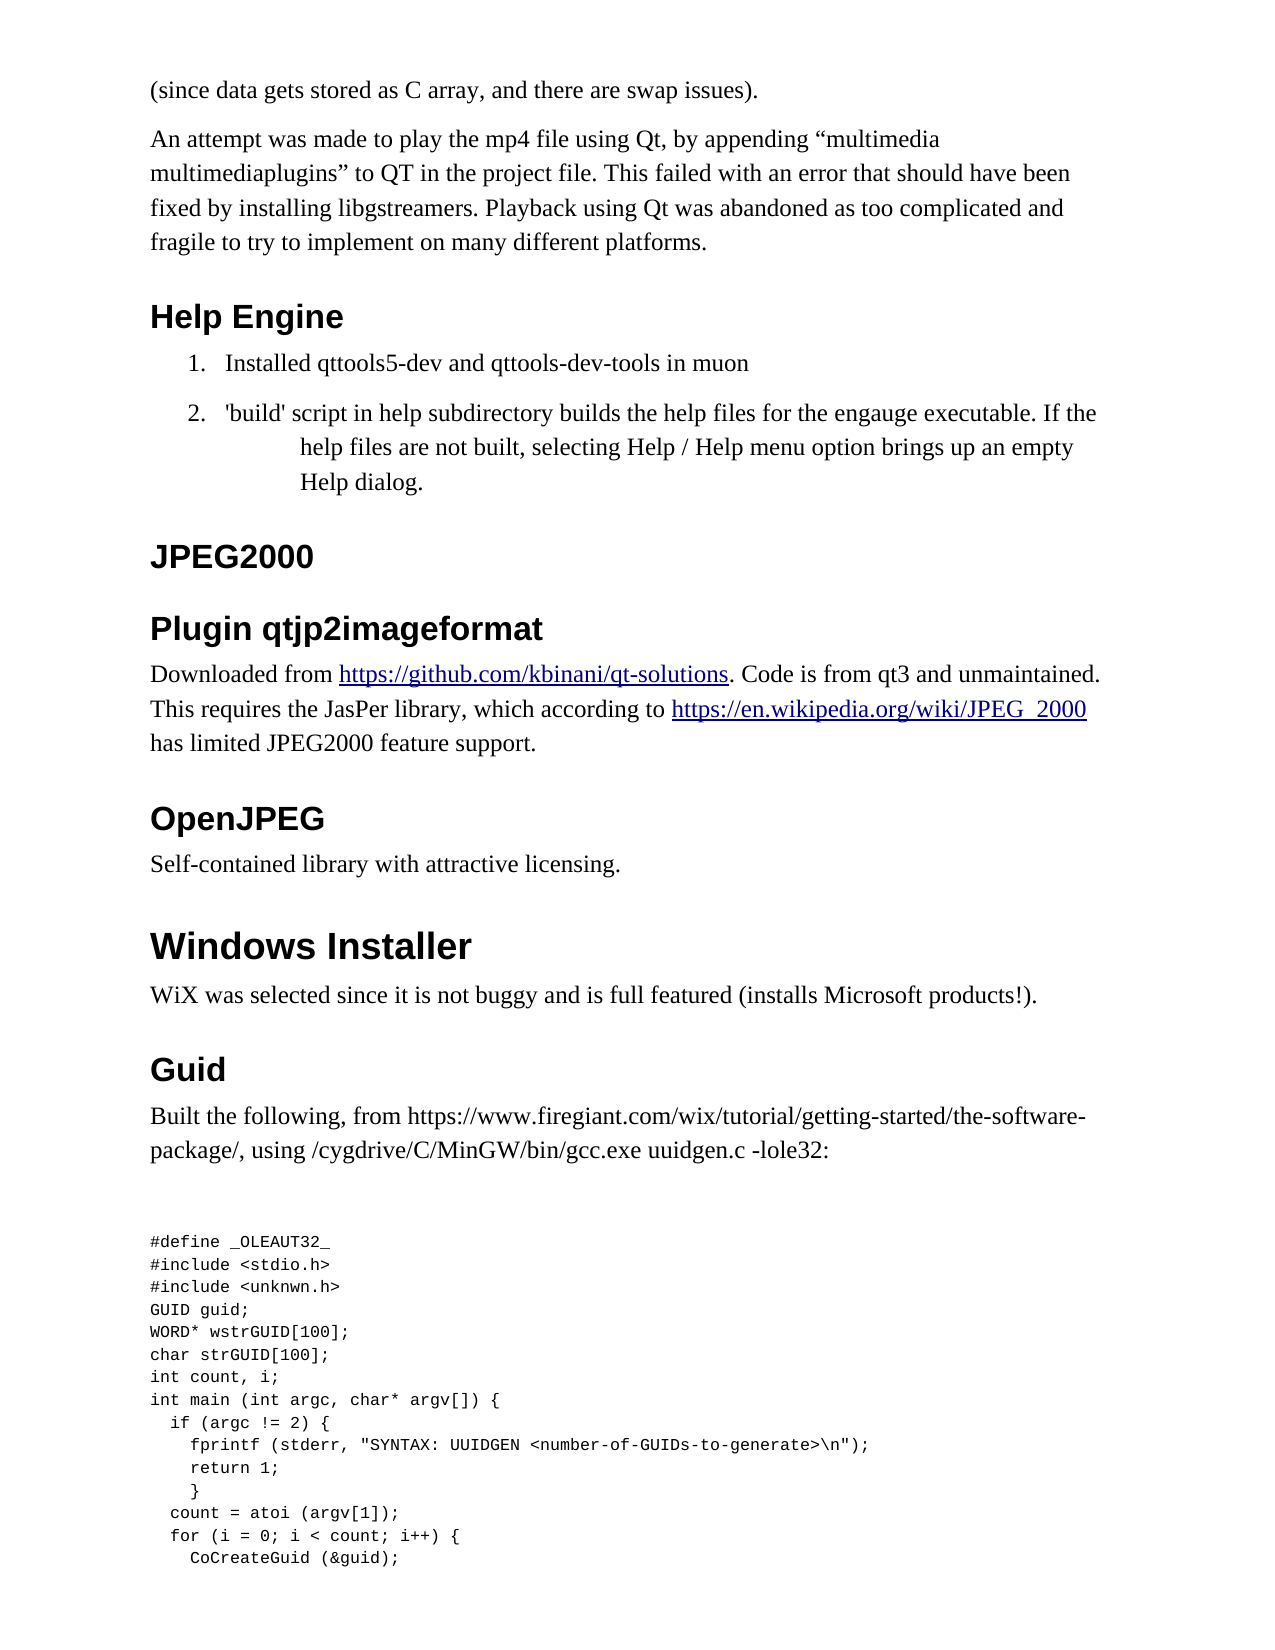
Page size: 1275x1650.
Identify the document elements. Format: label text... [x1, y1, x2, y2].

text fprintf (stderr, "SYNTAX: UUIDGEN <number-of-GUIDs-to-generate>\n"); [150, 1437, 1125, 1456]
text return 1; [150, 1459, 1125, 1478]
list Installed qttools5-dev and qttools-dev-tools in muon [187, 348, 1125, 377]
text if (argc != 2) { [150, 1414, 1125, 1433]
text WORD* wstrGUID[100]; [150, 1324, 1125, 1343]
text WiX was selected since it is not buggy and is full featured (installs Microsoft products!). [150, 980, 1125, 1008]
list 'build' script in help subdirectory builds the help files for the engauge executable. If the help files are not built, selecting Help / Help menu option brings up an empty Help dialog. [187, 398, 1125, 495]
text An attempt was made to play the mp4 file using Qt, by appending “multimedia multimediaplugins” to QT in the project file. This failed with an error that should have been fixed by installing libgstreamers. Playback using Qt was abandoned as too complicated and fragile to try to implement on many different platforms. [150, 124, 1125, 256]
subtitle Plugin qtjp2imageformat [150, 608, 1125, 647]
subtitle Help Engine [150, 297, 1125, 336]
text (since data gets stored as C array, and there are swap issues). [150, 75, 1125, 104]
text int main (int argc, char* argv[]) { [150, 1392, 1125, 1411]
text Downloaded from https://github.com/kbinani/qt-solutions. Code is from qt3 and unmaintained. This requires the JasPer library, which according to https://en.wikipedia.org/wiki/JPEG_2000 has limited JPEG2000 feature support. [150, 659, 1125, 757]
text for (i = 0; i < count; i++) { [150, 1527, 1125, 1546]
text GUID guid; [150, 1301, 1125, 1320]
text CoCreateGuid (&guid); [150, 1550, 1125, 1569]
subtitle Guid [150, 1050, 1125, 1088]
text Built the following, from https://www.firegiant.com/wix/tutorial/getting-started/the-software-package/, using /cygdrive/C/MinGW/bin/gcc.exe uuidgen.c -lole32: [150, 1101, 1125, 1164]
subtitle OpenJPEG [150, 798, 1125, 837]
text #include <stdio.h> [150, 1256, 1125, 1275]
text count = atoi (argv[1]); [150, 1505, 1125, 1523]
text int count, i; [150, 1369, 1125, 1388]
subtitle Windows Installer [150, 924, 1125, 967]
text char strGUID[100]; [150, 1346, 1125, 1365]
text #define _OLEAUT32_ [150, 1233, 1125, 1252]
text #include <unknwn.h> [150, 1279, 1125, 1297]
text } [150, 1482, 1125, 1501]
subtitle JPEG2000 [150, 536, 1125, 575]
text Self-contained library with attractive licensing. [150, 849, 1125, 878]
